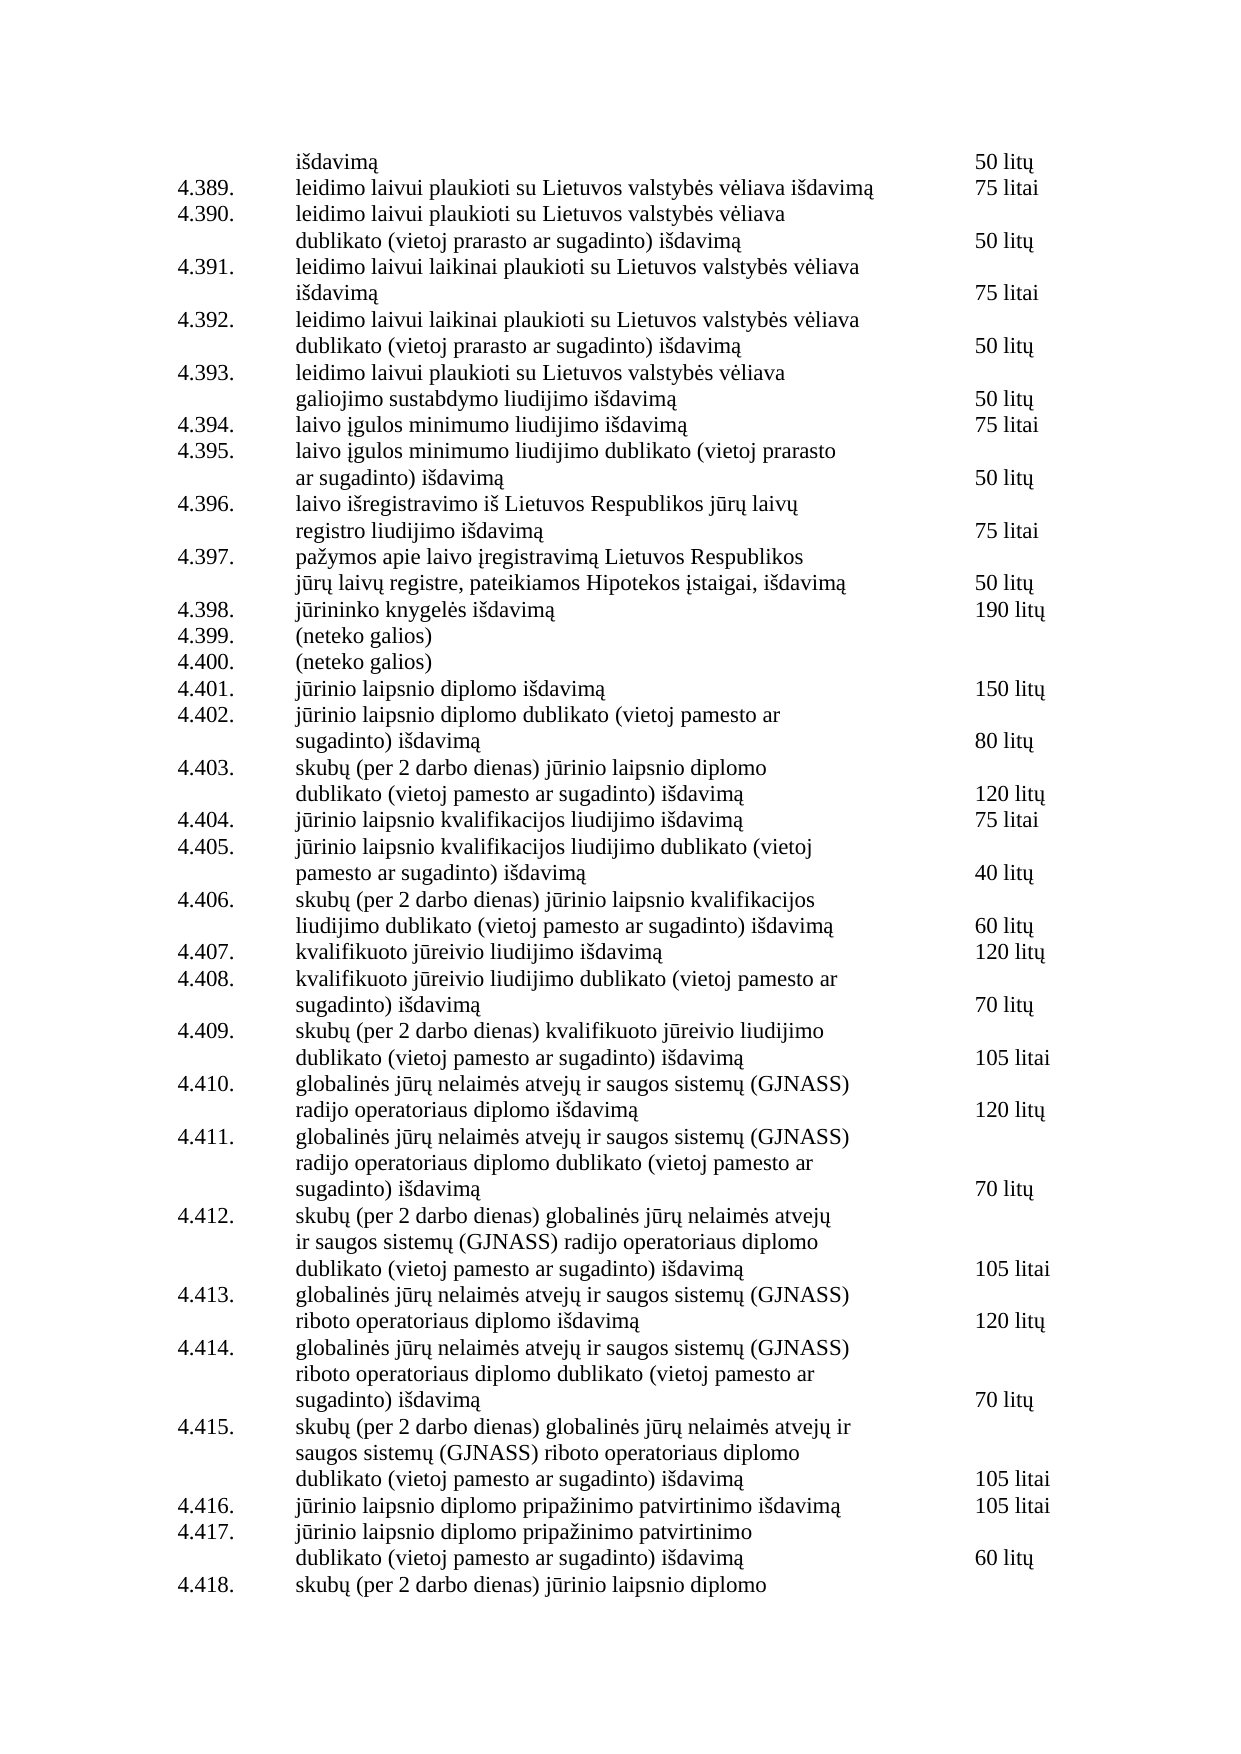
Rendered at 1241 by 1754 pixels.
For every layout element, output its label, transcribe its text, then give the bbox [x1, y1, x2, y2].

text 4.417. jūrinio laipsnio diplomo pripažinimo patvirtinimo [177, 1518, 1122, 1544]
text 4.407. kvalifikuoto jūreivio liudijimo išdavimą 120 litų [177, 938, 1122, 965]
text 4.396. laivo išregistravimo iš Lietuvos Respublikos jūrų laivų [177, 490, 1122, 517]
text 4.416. jūrinio laipsnio diplomo pripažinimo patvirtinimo išdavimą 105 litai [177, 1492, 1122, 1518]
text galiojimo sustabdymo liudijimo išdavimą 50 litų [177, 385, 1122, 411]
text 4.405. jūrinio laipsnio kvalifikacijos liudijimo dublikato (vietoj [177, 833, 1122, 859]
text dublikato (vietoj pamesto ar sugadinto) išdavimą 105 litai [177, 1465, 1122, 1492]
text 4.395. laivo įgulos minimumo liudijimo dublikato (vietoj prarasto [177, 438, 1122, 464]
text 4.404. jūrinio laipsnio kvalifikacijos liudijimo išdavimą 75 litai [177, 807, 1122, 833]
text 4.411. globalinės jūrų nelaimės atvejų ir saugos sistemų (GJNASS) [177, 1123, 1122, 1149]
text 4.412. skubų (per 2 darbo dienas) globalinės jūrų nelaimės atvejų [177, 1202, 1122, 1228]
text 4.391. leidimo laivui laikinai plaukioti su Lietuvos valstybės vėliava [177, 253, 1122, 279]
text išdavimą 50 litų [177, 148, 1122, 174]
text 4.403. skubų (per 2 darbo dienas) jūrinio laipsnio diplomo [177, 754, 1122, 780]
text saugos sistemų (GJNASS) riboto operatoriaus diplomo [177, 1439, 1122, 1465]
text 4.398. jūrininko knygelės išdavimą 190 litų [177, 596, 1122, 622]
text ir saugos sistemų (GJNASS) radijo operatoriaus diplomo [177, 1228, 1122, 1254]
text jūrų laivų registre, pateikiamos Hipotekos įstaigai, išdavimą 50 litų [177, 569, 1122, 596]
text registro liudijimo išdavimą 75 litai [177, 517, 1122, 543]
text sugadinto) išdavimą 70 litų [177, 1176, 1122, 1202]
text 4.390. leidimo laivui plaukioti su Lietuvos valstybės vėliava [177, 200, 1122, 227]
text pamesto ar sugadinto) išdavimą 40 litų [177, 859, 1122, 886]
text dublikato (vietoj pamesto ar sugadinto) išdavimą 60 litų [177, 1544, 1122, 1571]
text dublikato (vietoj pamesto ar sugadinto) išdavimą 105 litai [177, 1254, 1122, 1281]
text dublikato (vietoj pamesto ar sugadinto) išdavimą 105 litai [177, 1044, 1122, 1070]
text liudijimo dublikato (vietoj pamesto ar sugadinto) išdavimą 60 litų [177, 912, 1122, 938]
text 4.397. pažymos apie laivo įregistravimą Lietuvos Respublikos [177, 543, 1122, 569]
text išdavimą 75 litai [177, 279, 1122, 306]
text 4.413. globalinės jūrų nelaimės atvejų ir saugos sistemų (GJNASS) [177, 1281, 1122, 1307]
text 4.415. skubų (per 2 darbo dienas) globalinės jūrų nelaimės atvejų ir [177, 1413, 1122, 1439]
text sugadinto) išdavimą 80 litų [177, 727, 1122, 754]
text 4.406. skubų (per 2 darbo dienas) jūrinio laipsnio kvalifikacijos [177, 886, 1122, 912]
text 4.392. leidimo laivui laikinai plaukioti su Lietuvos valstybės vėliava [177, 306, 1122, 332]
text riboto operatoriaus diplomo išdavimą 120 litų [177, 1307, 1122, 1334]
text radijo operatoriaus diplomo dublikato (vietoj pamesto ar [177, 1149, 1122, 1176]
text 4.401. jūrinio laipsnio diplomo išdavimą 150 litų [177, 675, 1122, 701]
text dublikato (vietoj pamesto ar sugadinto) išdavimą 120 litų [177, 780, 1122, 807]
text dublikato (vietoj prarasto ar sugadinto) išdavimą 50 litų [177, 227, 1122, 253]
text 4.389. leidimo laivui plaukioti su Lietuvos valstybės vėliava išdavimą 75 litai [177, 174, 1122, 200]
text 4.393. leidimo laivui plaukioti su Lietuvos valstybės vėliava [177, 358, 1122, 385]
text 4.402. jūrinio laipsnio diplomo dublikato (vietoj pamesto ar [177, 701, 1122, 727]
text ar sugadinto) išdavimą 50 litų [177, 464, 1122, 490]
text 4.414. globalinės jūrų nelaimės atvejų ir saugos sistemų (GJNASS) [177, 1334, 1122, 1360]
text 4.400. (neteko galios) [177, 648, 1122, 675]
text dublikato (vietoj prarasto ar sugadinto) išdavimą 50 litų [177, 332, 1122, 358]
text 4.394. laivo įgulos minimumo liudijimo išdavimą 75 litai [177, 411, 1122, 438]
text 4.410. globalinės jūrų nelaimės atvejų ir saugos sistemų (GJNASS) [177, 1070, 1122, 1096]
text riboto operatoriaus diplomo dublikato (vietoj pamesto ar [177, 1360, 1122, 1386]
text sugadinto) išdavimą 70 litų [177, 1386, 1122, 1413]
text sugadinto) išdavimą 70 litų [177, 991, 1122, 1017]
text 4.418. skubų (per 2 darbo dienas) jūrinio laipsnio diplomo [177, 1571, 1122, 1597]
text 4.409. skubų (per 2 darbo dienas) kvalifikuoto jūreivio liudijimo [177, 1017, 1122, 1044]
text radijo operatoriaus diplomo išdavimą 120 litų [177, 1096, 1122, 1123]
text 4.399. (neteko galios) [177, 622, 1122, 648]
text 4.408. kvalifikuoto jūreivio liudijimo dublikato (vietoj pamesto ar [177, 965, 1122, 991]
